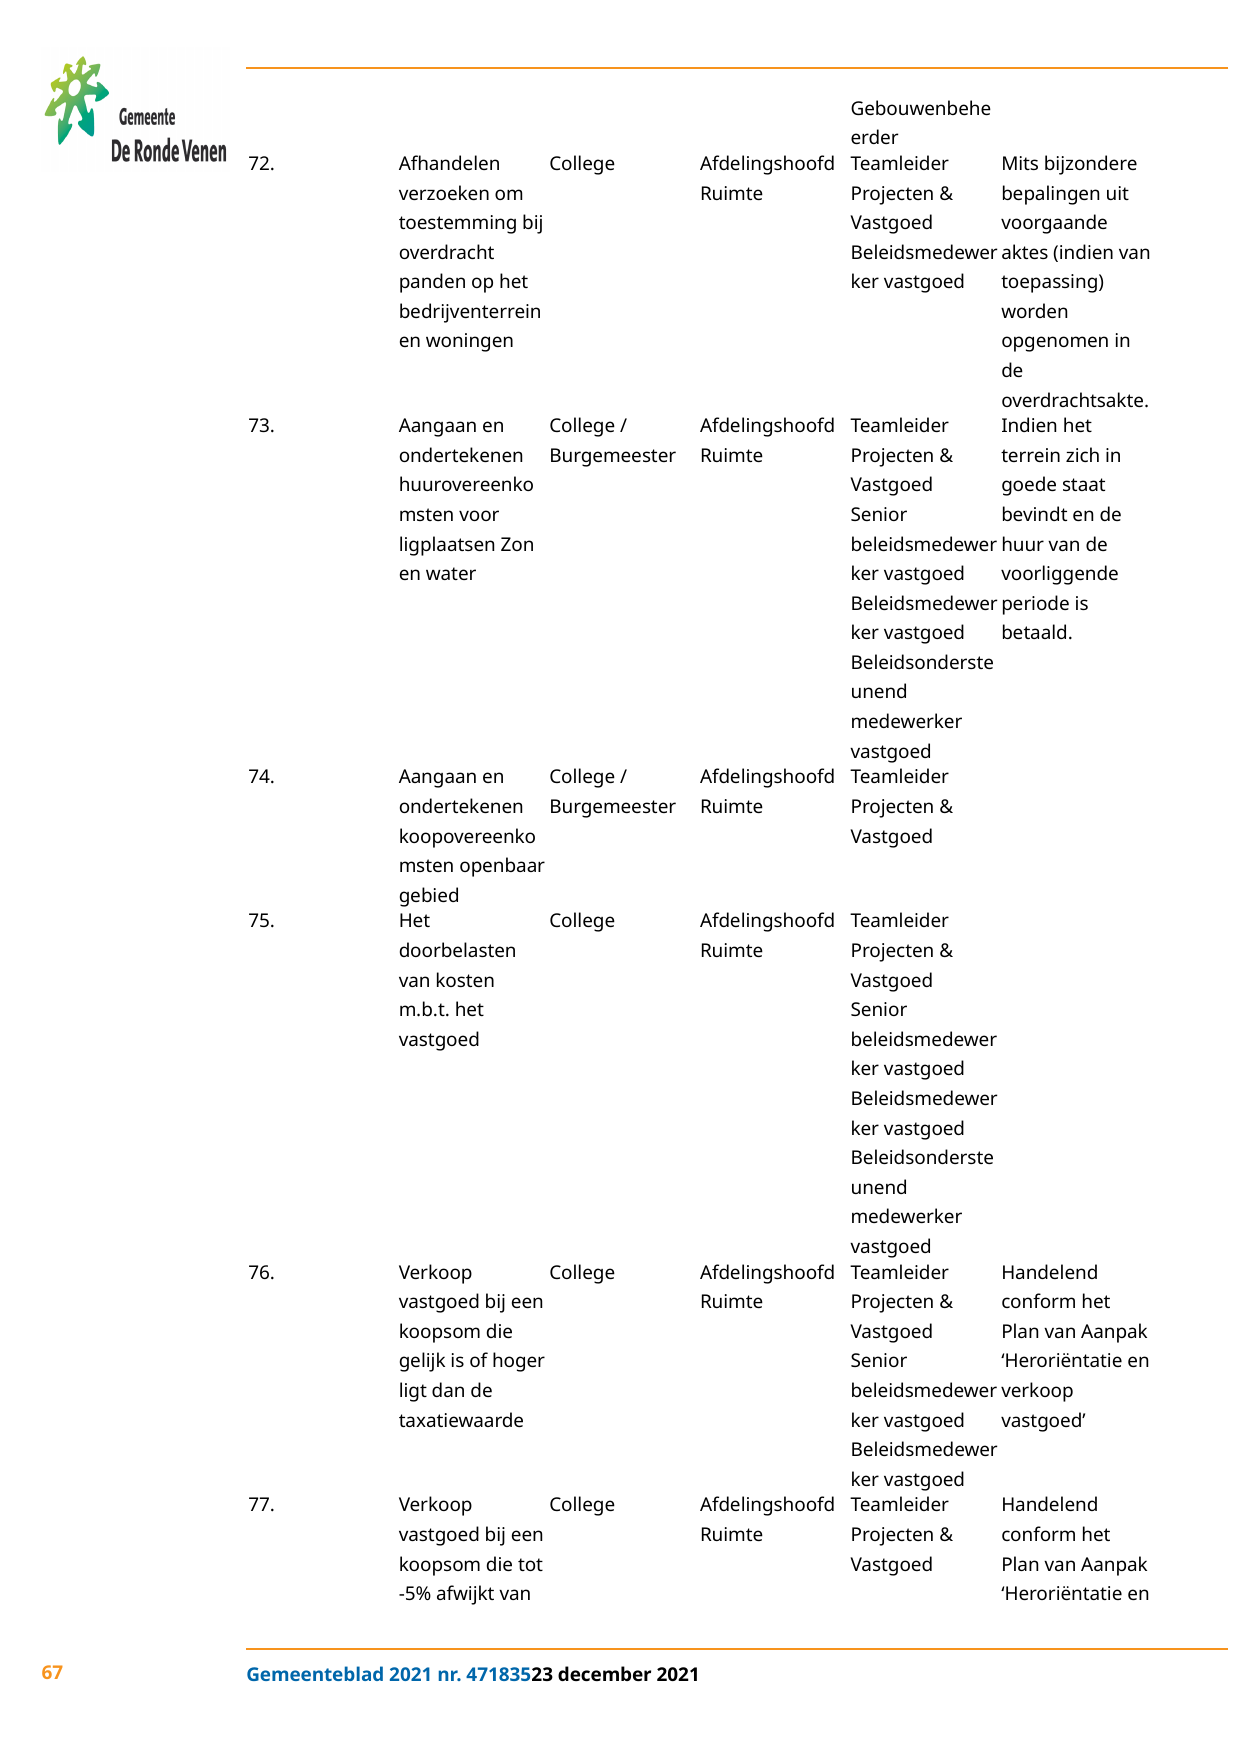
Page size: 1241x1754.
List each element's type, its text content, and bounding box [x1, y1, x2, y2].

table_cell Aangaan en ondertekenen koopovereenkomsten openbaar gebied [399, 764, 549, 908]
table_cell [549, 95, 700, 150]
table_cell 74. [248, 764, 398, 908]
table_cell Het doorbelasten van kosten m.b.t. het vastgoed [399, 908, 549, 1259]
table_cell 73. [248, 413, 398, 764]
table_cell Teamleider Projecten & Vastgoed Senior beleidsmedewerker vastgoed Beleidsmedewerker vastgoed Beleidsondersteunend medewerker vastgoed [850, 413, 1001, 764]
table_cell Afdelingshoofd Ruimte [700, 1259, 850, 1492]
table_cell Teamleider Projecten & Vastgoed [850, 764, 1001, 908]
table_cell 72. [248, 150, 398, 412]
table_cell College [549, 1259, 700, 1492]
table_cell Verkoop vastgoed bij een koopsom die gelijk is of hoger ligt dan de taxatiewaarde [399, 1259, 549, 1492]
table_cell Afdelingshoofd Ruimte [700, 1492, 850, 1606]
table_cell Afdelingshoofd Ruimte [700, 764, 850, 908]
picture [41, 47, 231, 172]
table_cell [399, 95, 549, 150]
table_cell Afhandelen verzoeken om toestemming bij overdracht panden op het bedrijventerrein en woningen [399, 150, 549, 412]
table_cell College [549, 1492, 700, 1606]
table_cell [1001, 764, 1152, 908]
table_cell College / Burgemeester [549, 764, 700, 908]
table_cell Indien het terrein zich in goede staat bevindt en de huur van de voorliggende periode is betaald. [1001, 413, 1152, 764]
table_cell College [549, 908, 700, 1259]
table_cell Teamleider Projecten & Vastgoed Senior beleidsmedewerker vastgoed Beleidsmedewerker vastgoed [850, 1259, 1001, 1492]
table_cell College [549, 150, 700, 412]
table_cell [248, 95, 398, 150]
table_cell College / Burgemeester [549, 413, 700, 764]
table_cell Gebouwenbeheerder [850, 95, 1001, 150]
table_cell Afdelingshoofd Ruimte [700, 908, 850, 1259]
table_cell [1001, 908, 1152, 1259]
table_cell Handelend conform het Plan van Aanpak ‘Heroriëntatie en [1001, 1492, 1152, 1606]
table_cell Mits bijzondere bepalingen uit voorgaande aktes (indien van toepassing) worden opgenomen in de overdrachtsakte. [1001, 150, 1152, 412]
table_cell [700, 95, 850, 150]
table_cell Verkoop vastgoed bij een koopsom die tot -5% afwijkt van [399, 1492, 549, 1606]
table_cell Teamleider Projecten & Vastgoed Senior beleidsmedewerker vastgoed Beleidsmedewerker vastgoed Beleidsondersteunend medewerker vastgoed [850, 908, 1001, 1259]
table_cell Teamleider Projecten & Vastgoed [850, 1492, 1001, 1606]
table_cell 76. [248, 1259, 398, 1492]
table_cell Afdelingshoofd Ruimte [700, 413, 850, 764]
table_cell [1001, 95, 1152, 150]
table_cell Aangaan en ondertekenen huurovereenkomsten voor ligplaatsen Zon en water [399, 413, 549, 764]
table_cell Handelend conform het Plan van Aanpak ‘Heroriëntatie en verkoop vastgoed’ [1001, 1259, 1152, 1492]
table_cell Teamleider Projecten & Vastgoed Beleidsmedewerker vastgoed [850, 150, 1001, 412]
table_cell 75. [248, 908, 398, 1259]
table_cell 77. [248, 1492, 398, 1606]
table_cell Afdelingshoofd Ruimte [700, 150, 850, 412]
